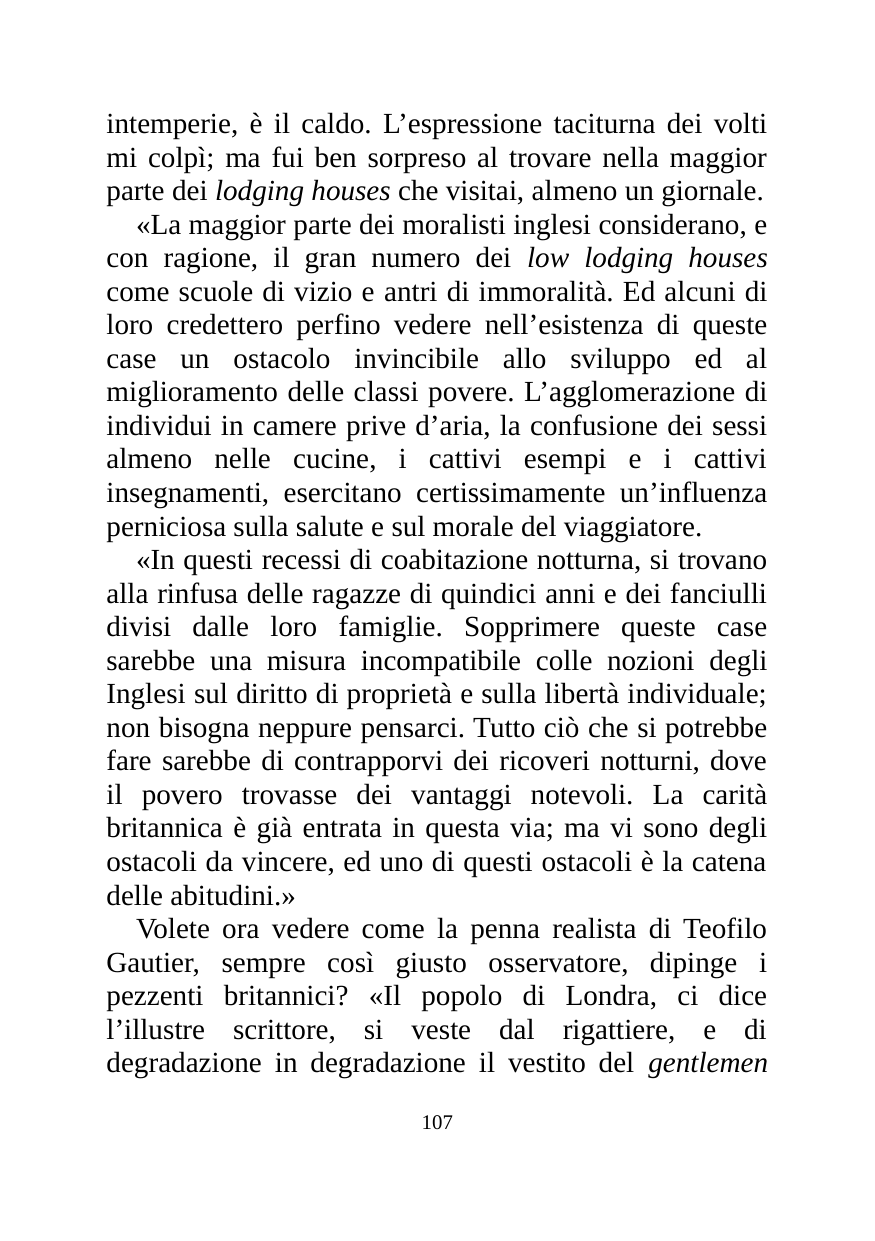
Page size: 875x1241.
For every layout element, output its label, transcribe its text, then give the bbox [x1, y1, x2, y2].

text «La maggior parte dei moralisti inglesi considerano, e con ragione, il gran numero dei low lodging houses come scuole di vizio e antri di immoralità. Ed alcuni di loro credettero perfino vedere nell’esistenza di queste case un ostacolo invincibile allo sviluppo ed al miglioramento delle classi povere. L’agglomerazione di individui in camere prive d’aria, la confusione dei sessi almeno nelle cucine, i cattivi esempi e i cattivi insegnamenti, esercitano certissimamente un’influenza perniciosa sulla salute e sul morale del viaggiatore. [106, 207, 768, 542]
text «In questi recessi di coabitazione notturna, si trovano alla rinfusa delle ragazze di quindici anni e dei fanciulli divisi dalle loro famiglie. Sopprimere queste case sarebbe una misura incompatibile colle nozioni degli Inglesi sul diritto di proprietà e sulla libertà individuale; non bisogna neppure pensarci. Tutto ciò che si potrebbe fare sarebbe di contrapporvi dei ricoveri notturni, dove il povero trovasse dei vantaggi notevoli. La carità britannica è già entrata in questa via; ma vi sono degli ostacoli da vincere, ed uno di questi ostacoli è la catena delle abitudini.» [106, 542, 768, 911]
text Volete ora vedere come la penna realista di Teofilo Gautier, sempre così giusto osservatore, dipinge i pezzenti britannici? «Il popolo di Londra, ci dice l’illustre scrittore, si veste dal rigattiere, e di degradazione in degradazione il vestito del gentlemen [106, 911, 768, 1079]
text intemperie, è il caldo. L’espressione taciturna dei volti mi colpì; ma fui ben sorpreso al trovare nella maggior parte dei lodging houses che visitai, almeno un giornale. [106, 106, 768, 207]
